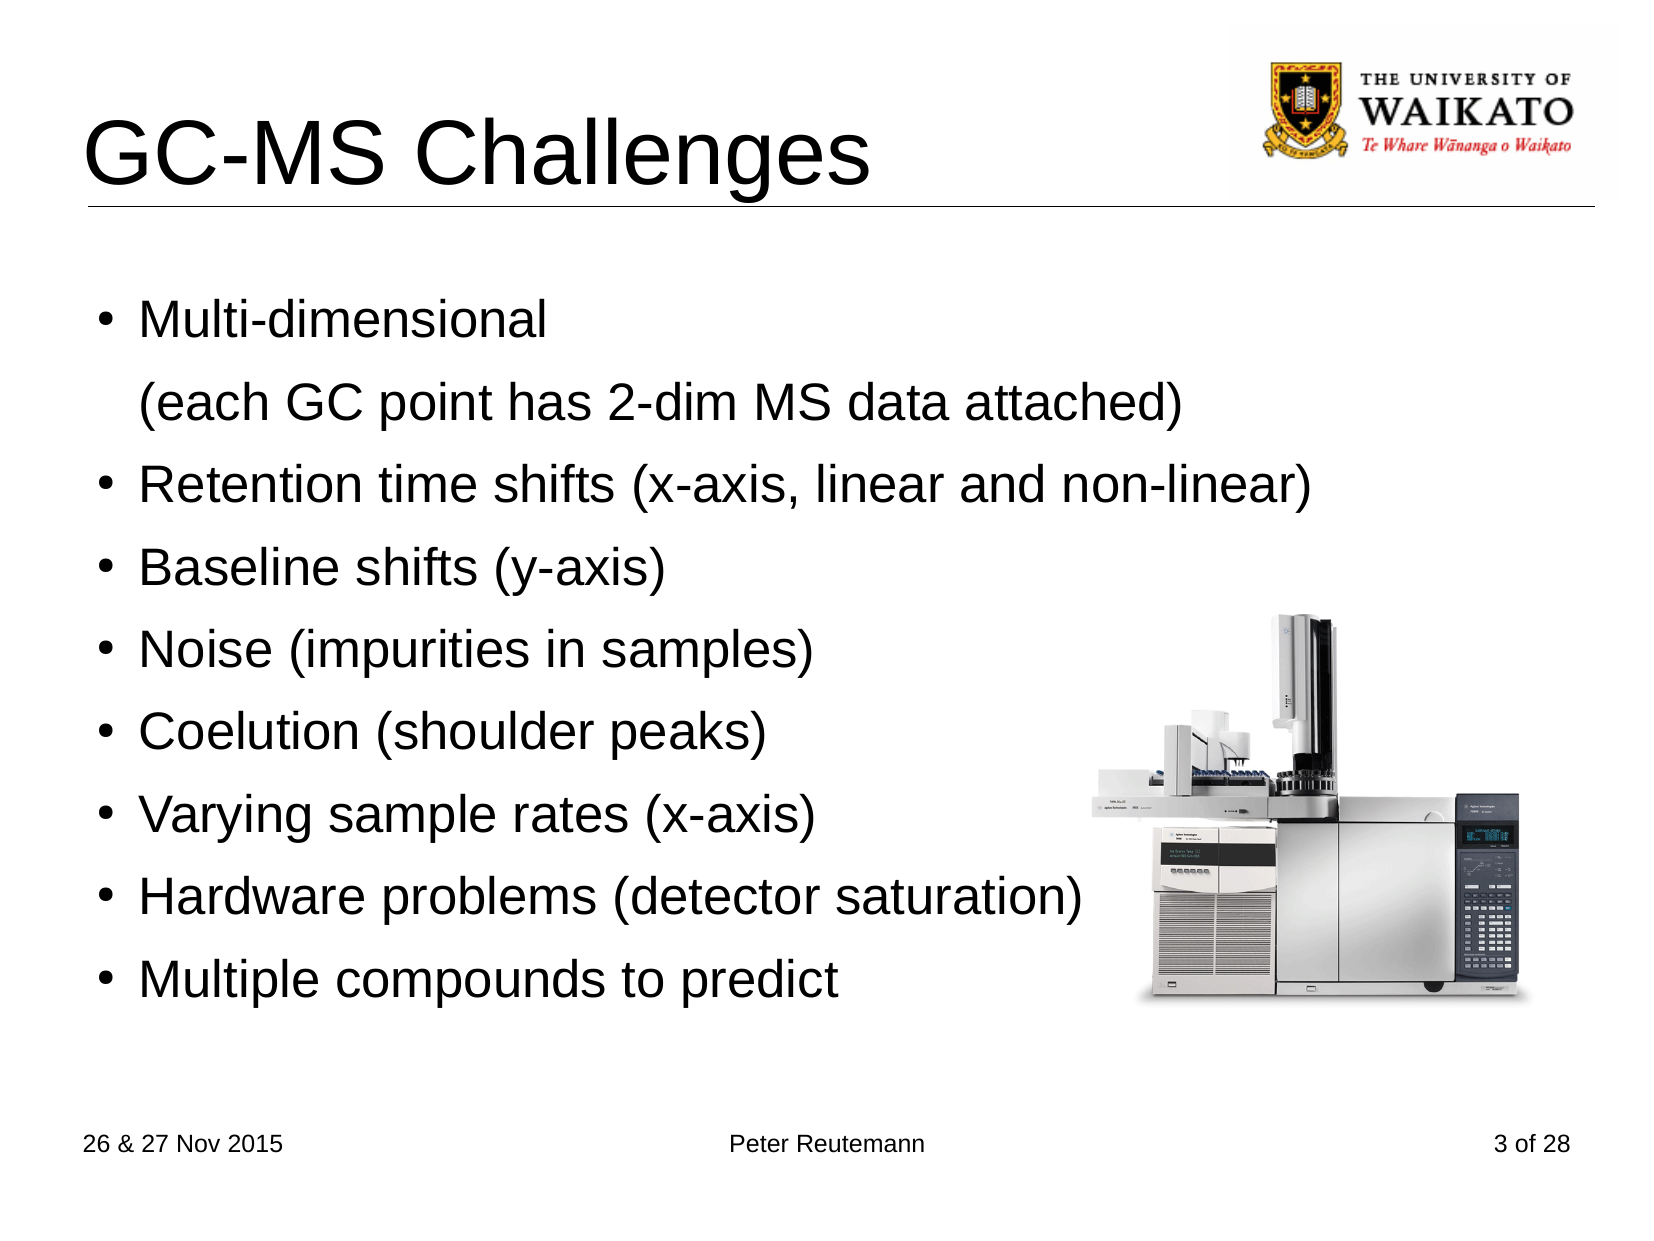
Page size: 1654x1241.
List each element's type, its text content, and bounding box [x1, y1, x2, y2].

list Multi-dimensional (each GC point has 2-dim MS data attached) Retention time shifts (x-axis, linear and non-linear) Baseline shifts (y-axis) Noise (impurities in samples) Coelution (shoulder peaks) Varying sample rates (x-axis) Hardware problems (detector saturation) Multiple compounds to predict [82, 290, 1571, 1010]
picture [1083, 580, 1536, 1034]
title GC-MS Challenges [82, 49, 1571, 257]
picture [1228, 24, 1619, 201]
